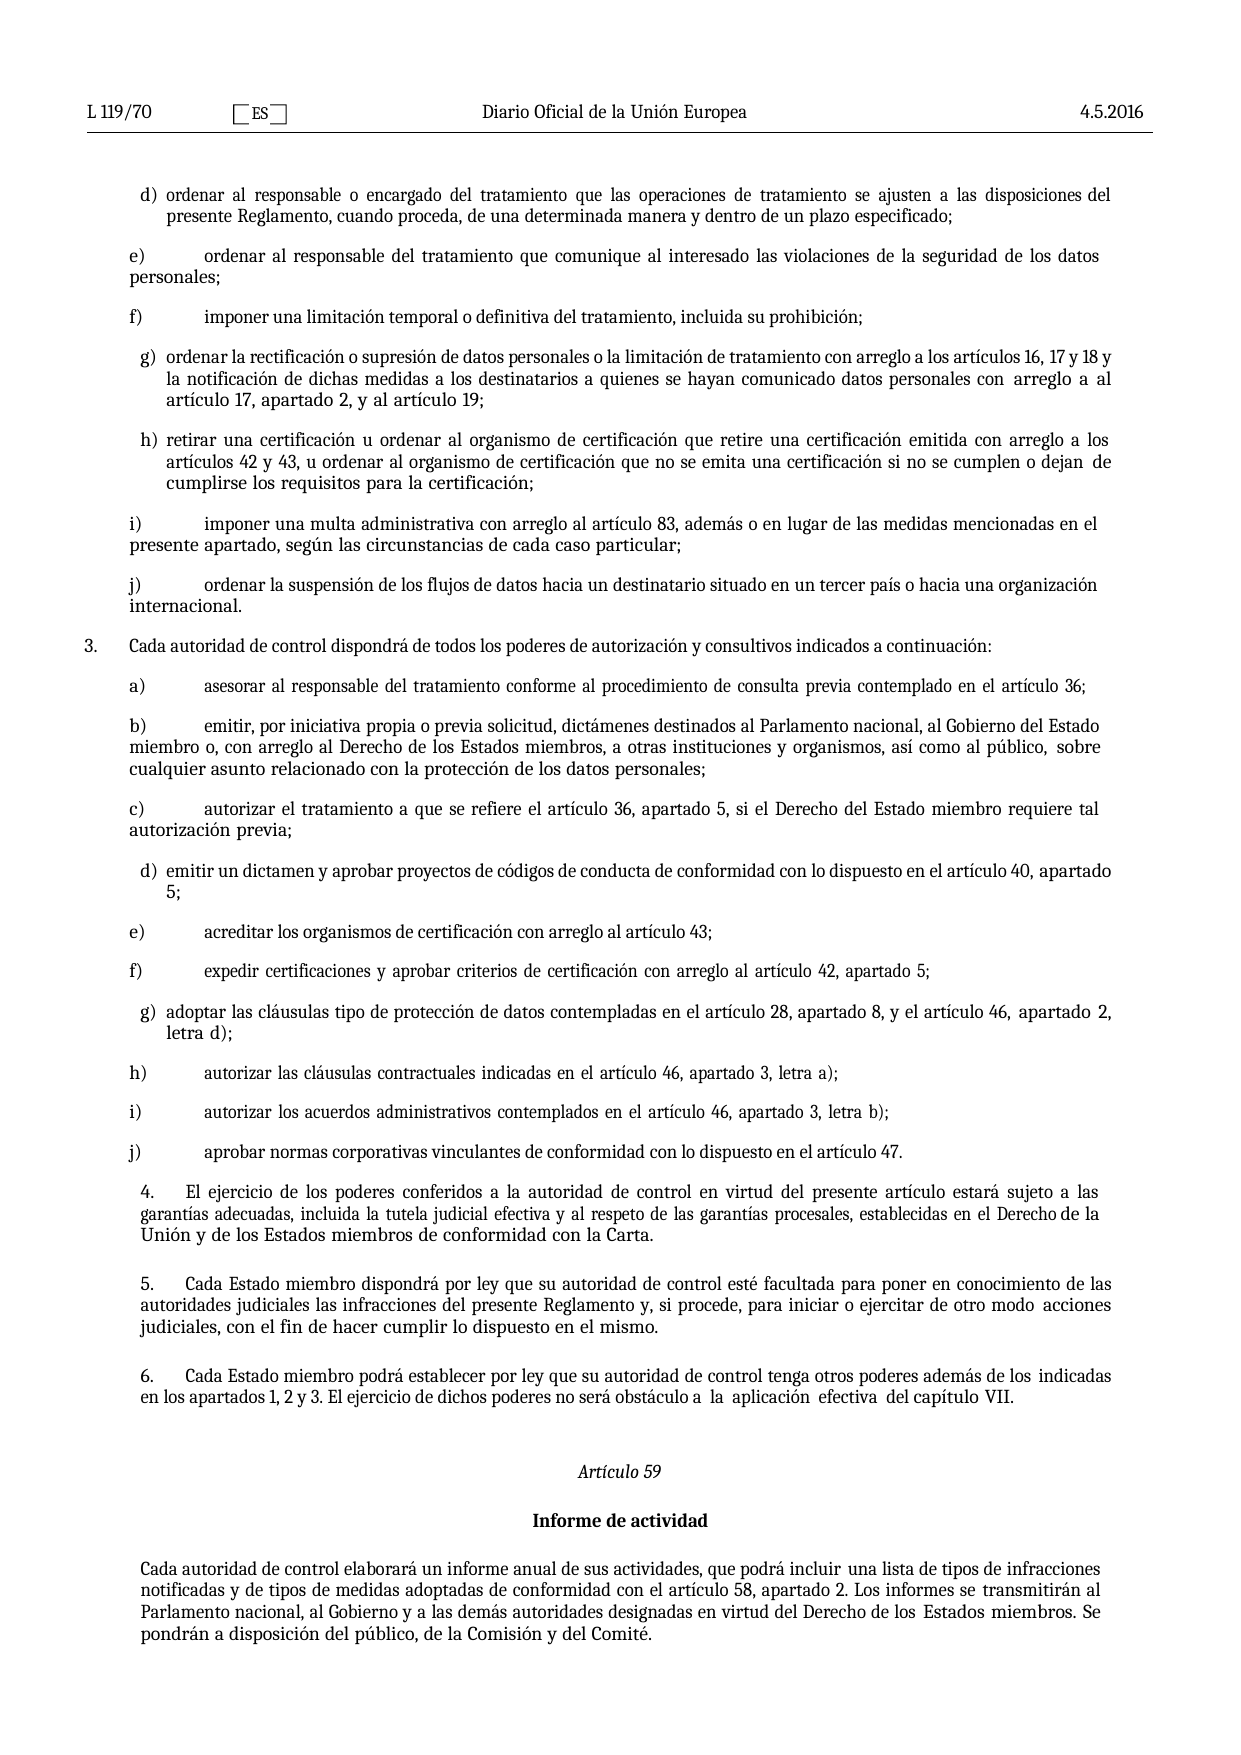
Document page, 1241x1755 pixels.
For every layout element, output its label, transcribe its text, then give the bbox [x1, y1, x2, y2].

list El ejercicio de los poderes conferidos a la autoridad de control en virtud del presente artículo estará sujeto a las garantías adecuadas, incluida la tutela judicial efectiva y al respeto de las garantías procesales, establecidas en el Derecho de la Unión y de los Estados miembros de conformidad con la Carta. [140, 1182, 1101, 1247]
list Cada Estado miembro dispondrá por ley que su autoridad de control esté facultada para poner en conocimiento de las autoridades judiciales las infracciones del presente Reglamento y, si procede, para iniciar o ejercitar de otro modo acciones judiciales, con el fin de hacer cumplir lo dispuesto en el mismo. [140, 1273, 1111, 1338]
list autorizar el tratamiento a que se refiere el artículo 36, apartado 5, si el Derecho del Estado miembro requiere tal autorización previa; [129, 798, 1101, 842]
list asesorar al responsable del tratamiento conforme al procedimiento de consulta previa contemplado en el artículo 36; [129, 674, 1111, 697]
list autorizar las cláusulas contractuales indicadas en el artículo 46, apartado 3, letra a); [129, 1061, 1111, 1084]
list expedir certificaciones y aprobar criterios de certificación con arreglo al artículo 42, apartado 5; [129, 960, 1111, 983]
list ordenar la suspensión de los flujos de datos hacia un destinatario situado en un tercer país o hacia una organización internacional. [129, 574, 1101, 618]
list aprobar normas corporativas vinculantes de conformidad con lo dispuesto en el artículo 47. [129, 1141, 1111, 1164]
list ordenar la rectificación o supresión de datos personales o la limitación de tratamiento con arreglo a los artículos 16, 17 y 18 y la notificación de dichas medidas a los destinatarios a quienes se hayan comunicado datos personales con arreglo a al artículo 17, apartado 2, y al artículo 19; [140, 346, 1111, 412]
list emitir un dictamen y aprobar proyectos de códigos de conducta de conformidad con lo dispuesto en el artículo 40, apartado 5; [140, 860, 1111, 903]
list imponer una limitación temporal o definitiva del tratamiento, incluida su prohibición; [129, 306, 1111, 328]
list Cada Estado miembro podrá establecer por ley que su autoridad de control tenga otros poderes además de los indicadas en los apartados 1, 2 y 3. El ejercicio de dichos poderes no será obstáculo a la aplicación efectiva del capítulo VII. [140, 1365, 1111, 1408]
list acreditar los organismos de certificación con arreglo al artículo 43; [129, 920, 1111, 943]
list ordenar al responsable del tratamiento que comunique al interesado las violaciones de la seguridad de los datos personales; [129, 245, 1101, 289]
text Artículo 59 [193, 1461, 1047, 1484]
list autorizar los acuerdos administrativos contemplados en el artículo 46, apartado 3, letra b); [129, 1101, 1111, 1124]
list ordenar al responsable o encargado del tratamiento que las operaciones de tratamiento se ajusten a las disposiciones del presente Reglamento, cuando proceda, de una determinada manera y dentro de un plazo especificado; [140, 184, 1111, 227]
text Cada autoridad de control elaborará un informe anual de sus actividades, que podrá incluir una lista de tipos de infracciones notificadas y de tipos de medidas adoptadas de conformidad con el artículo 58, apartado 2. Los informes se transmitirán al Parlamento nacional, al Gobierno y a las demás autoridades designadas en virtud del Derecho de los Estados miembros. Se pondrán a disposición del público, de la Comisión y del Comité. [140, 1558, 1101, 1645]
list Cada autoridad de control dispondrá de todos los poderes de autorización y consultivos indicados a continuación: [84, 635, 1111, 658]
list adoptar las cláusulas tipo de protección de datos contempladas en el artículo 28, apartado 8, y el artículo 46, apartado 2, letra d); [140, 1001, 1111, 1044]
list imponer una multa administrativa con arreglo al artículo 83, además o en lugar de las medidas mencionadas en el presente apartado, según las circunstancias de cada caso particular; [129, 513, 1101, 556]
subtitle Informe de actividad [193, 1509, 1047, 1532]
list emitir, por iniciativa propia o previa solicitud, dictámenes destinados al Parlamento nacional, al Gobierno del Estado miembro o, con arreglo al Derecho de los Estados miembros, a otras instituciones y organismos, así como al público, sobre cualquier asunto relacionado con la protección de los datos personales; [129, 715, 1101, 780]
list retirar una certificación u ordenar al organismo de certificación que retire una certificación emitida con arreglo a los artículos 42 y 43, u ordenar al organismo de certificación que no se emita una certificación si no se cumplen o dejan de cumplirse los requisitos para la certificación; [140, 429, 1111, 495]
